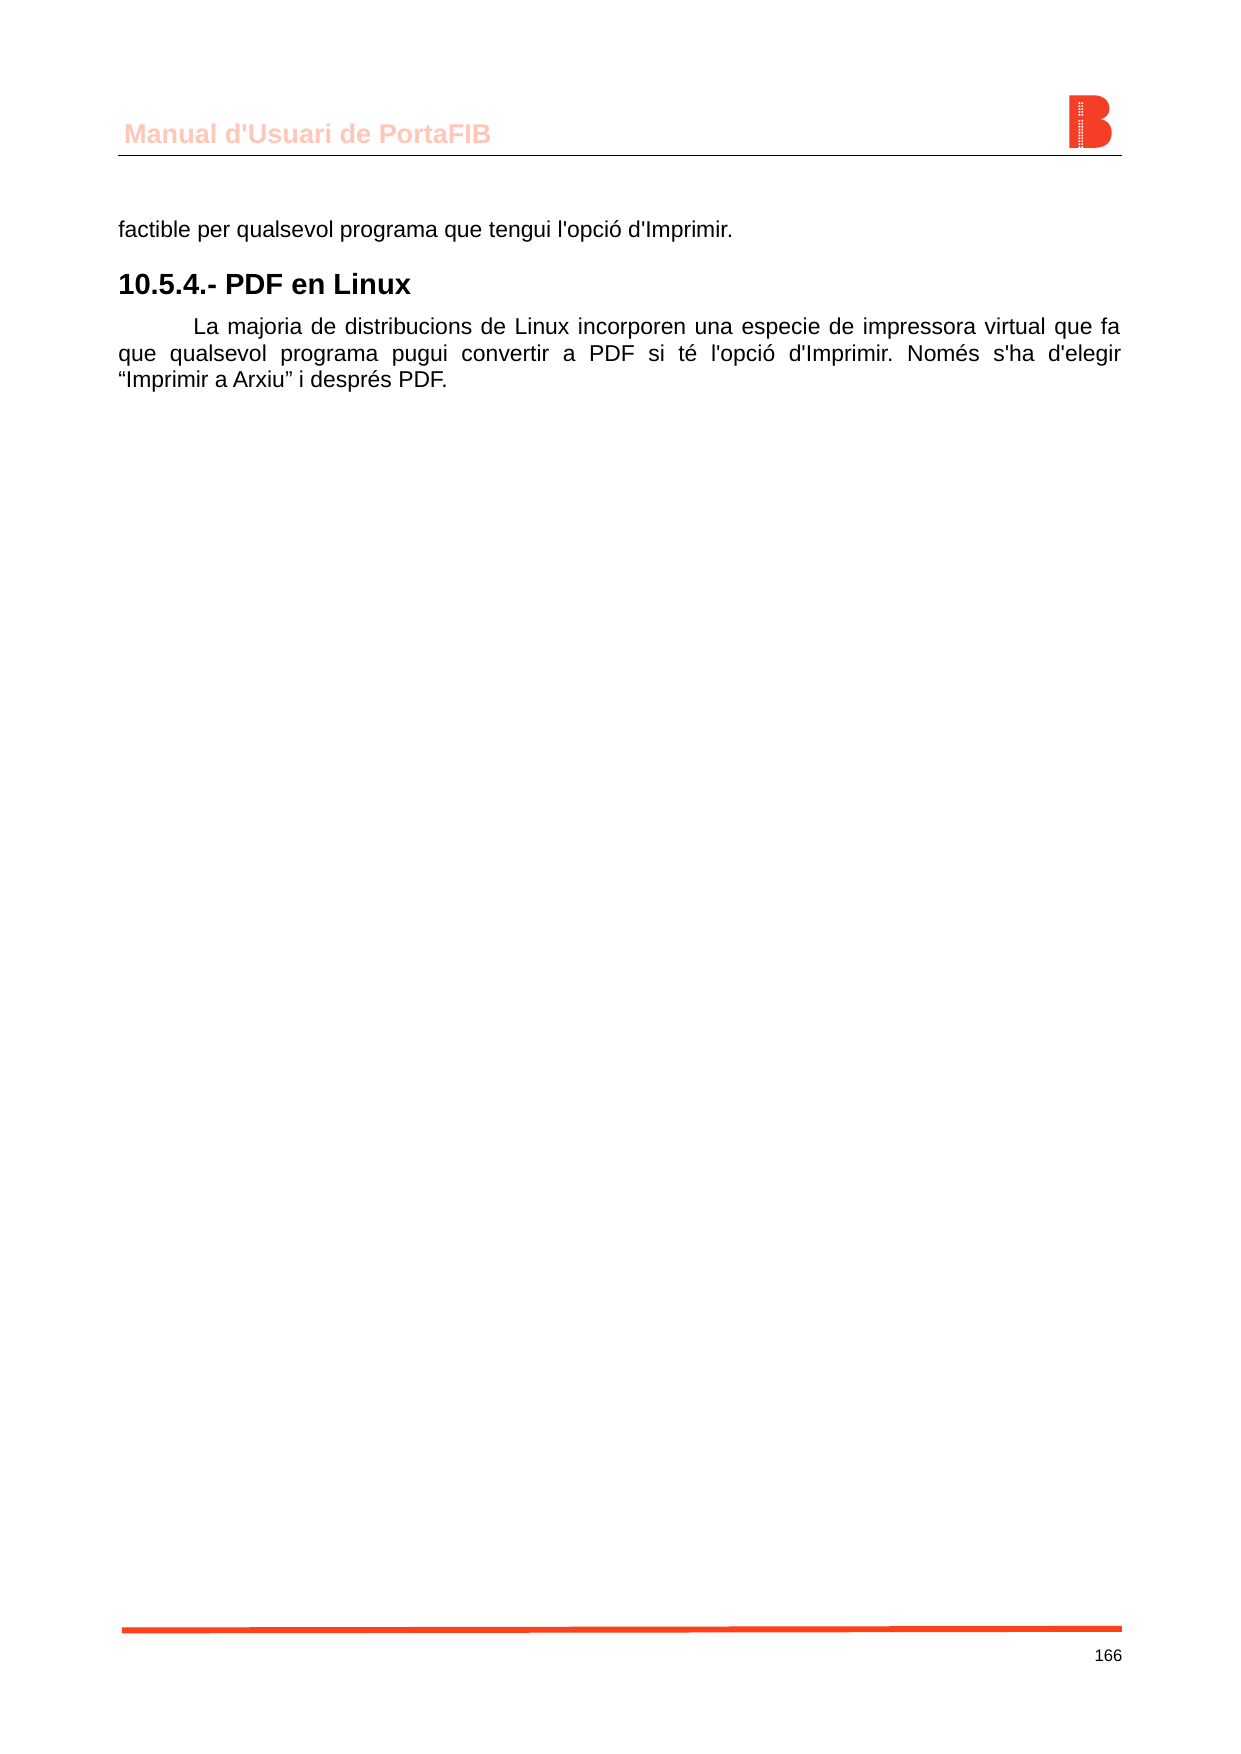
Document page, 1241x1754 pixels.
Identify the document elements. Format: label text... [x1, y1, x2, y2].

text La majoria de distribucions de Linux incorporen una especie de impressora virtual que fa que qualsevol programa pugui convertir a PDF si té l'opció d'Imprimir. Només s'ha d'elegir “Imprimir a Arxiu” i després PDF. [118, 313, 1122, 392]
text factible per qualsevol programa que tengui l'opció d'Imprimir. [118, 216, 1122, 242]
subtitle PDF en Linux [118, 267, 1122, 301]
picture [1063, 94, 1117, 150]
